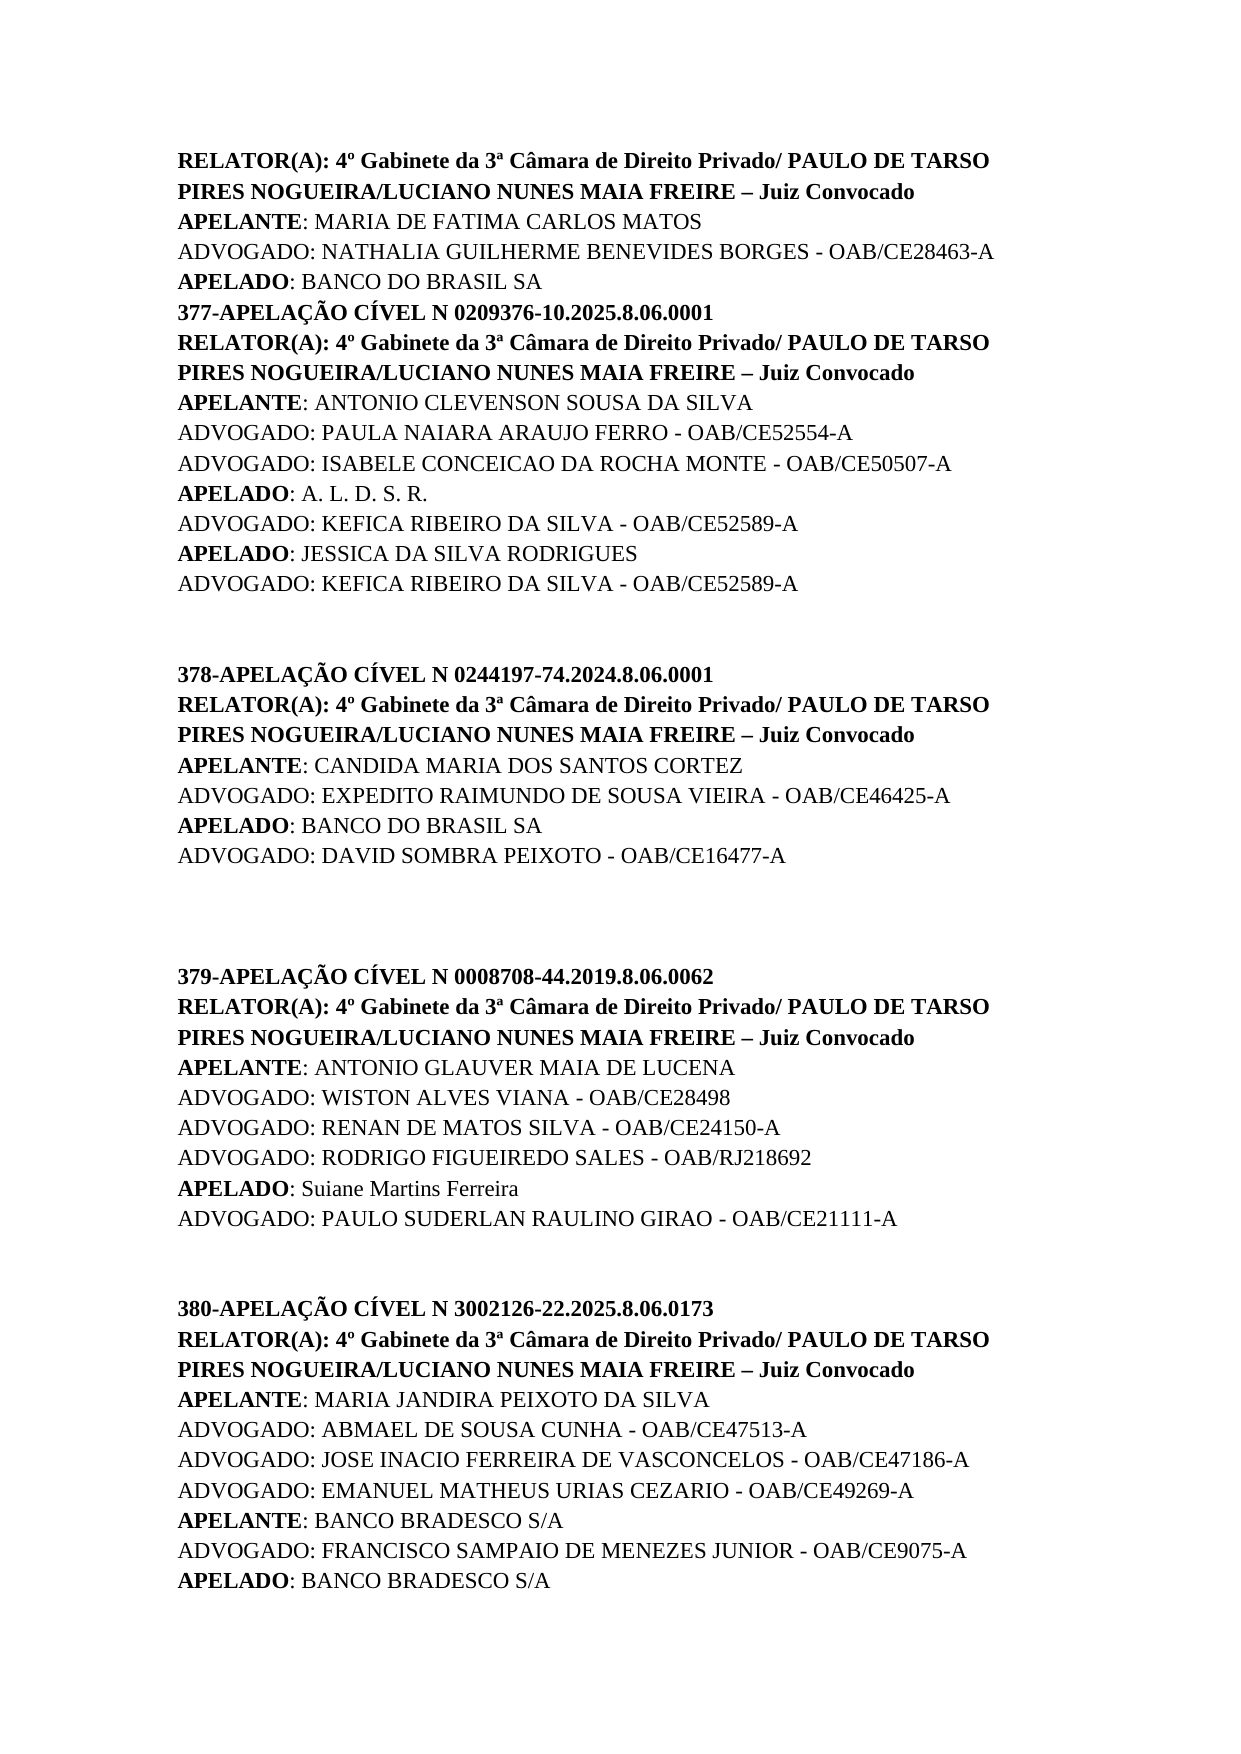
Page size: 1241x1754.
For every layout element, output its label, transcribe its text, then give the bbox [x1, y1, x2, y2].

text RELATOR(A): 4º Gabinete da 3ª Câmara de Direito Privado/ PAULO DE TARSO PIRES NOGUEIRA/LUCIANO NUNES MAIA FREIRE – Juiz Convocado APELANTE: MARIA DE FATIMA CARLOS MATOS ADVOGADO: NATHALIA GUILHERME BENEVIDES BORGES - OAB/CE28463-A APELADO: BANCO DO BRASIL SA 377-APELAÇÃO CÍVEL N 0209376-10.2025.8.06.0001 RELATOR(A): 4º Gabinete da 3ª Câmara de Direito Privado/ PAULO DE TARSO PIRES NOGUEIRA/LUCIANO NUNES MAIA FREIRE – Juiz Convocado APELANTE: ANTONIO CLEVENSON SOUSA DA SILVA ADVOGADO: PAULA NAIARA ARAUJO FERRO - OAB/CE52554-A ADVOGADO: ISABELE CONCEICAO DA ROCHA MONTE - OAB/CE50507-A APELADO: A. L. D. S. R. ADVOGADO: KEFICA RIBEIRO DA SILVA - OAB/CE52589-A APELADO: JESSICA DA SILVA RODRIGUES ADVOGADO: KEFICA RIBEIRO DA SILVA - OAB/CE52589-A 378-APELAÇÃO CÍVEL N 0244197-74.2024.8.06.0001 RELATOR(A): 4º Gabinete da 3ª Câmara de Direito Privado/ PAULO DE TARSO PIRES NOGUEIRA/LUCIANO NUNES MAIA FREIRE – Juiz Convocado APELANTE: CANDIDA MARIA DOS SANTOS CORTEZ ADVOGADO: EXPEDITO RAIMUNDO DE SOUSA VIEIRA - OAB/CE46425-A APELADO: BANCO DO BRASIL SA ADVOGADO: DAVID SOMBRA PEIXOTO - OAB/CE16477-A 379-APELAÇÃO CÍVEL N 0008708-44.2019.8.06.0062 RELATOR(A): 4º Gabinete da 3ª Câmara de Direito Privado/ PAULO DE TARSO PIRES NOGUEIRA/LUCIANO NUNES MAIA FREIRE – Juiz Convocado APELANTE: ANTONIO GLAUVER MAIA DE LUCENA ADVOGADO: WISTON ALVES VIANA - OAB/CE28498 ADVOGADO: RENAN DE MATOS SILVA - OAB/CE24150-A ADVOGADO: RODRIGO FIGUEIREDO SALES - OAB/RJ218692 APELADO: Suiane Martins Ferreira ADVOGADO: PAULO SUDERLAN RAULINO GIRAO - OAB/CE21111-A 380-APELAÇÃO CÍVEL N 3002126-22.2025.8.06.0173 RELATOR(A): 4º Gabinete da 3ª Câmara de Direito Privado/ PAULO DE TARSO PIRES NOGUEIRA/LUCIANO NUNES MAIA FREIRE – Juiz Convocado APELANTE: MARIA JANDIRA PEIXOTO DA SILVA ADVOGADO: ABMAEL DE SOUSA CUNHA - OAB/CE47513-A ADVOGADO: JOSE INACIO FERREIRA DE VASCONCELOS - OAB/CE47186-A ADVOGADO: EMANUEL MATHEUS URIAS CEZARIO - OAB/CE49269-A APELANTE: BANCO BRADESCO S/A ADVOGADO: FRANCISCO SAMPAIO DE MENEZES JUNIOR - OAB/CE9075-A APELADO: BANCO BRADESCO S/A [177, 148, 1063, 1594]
